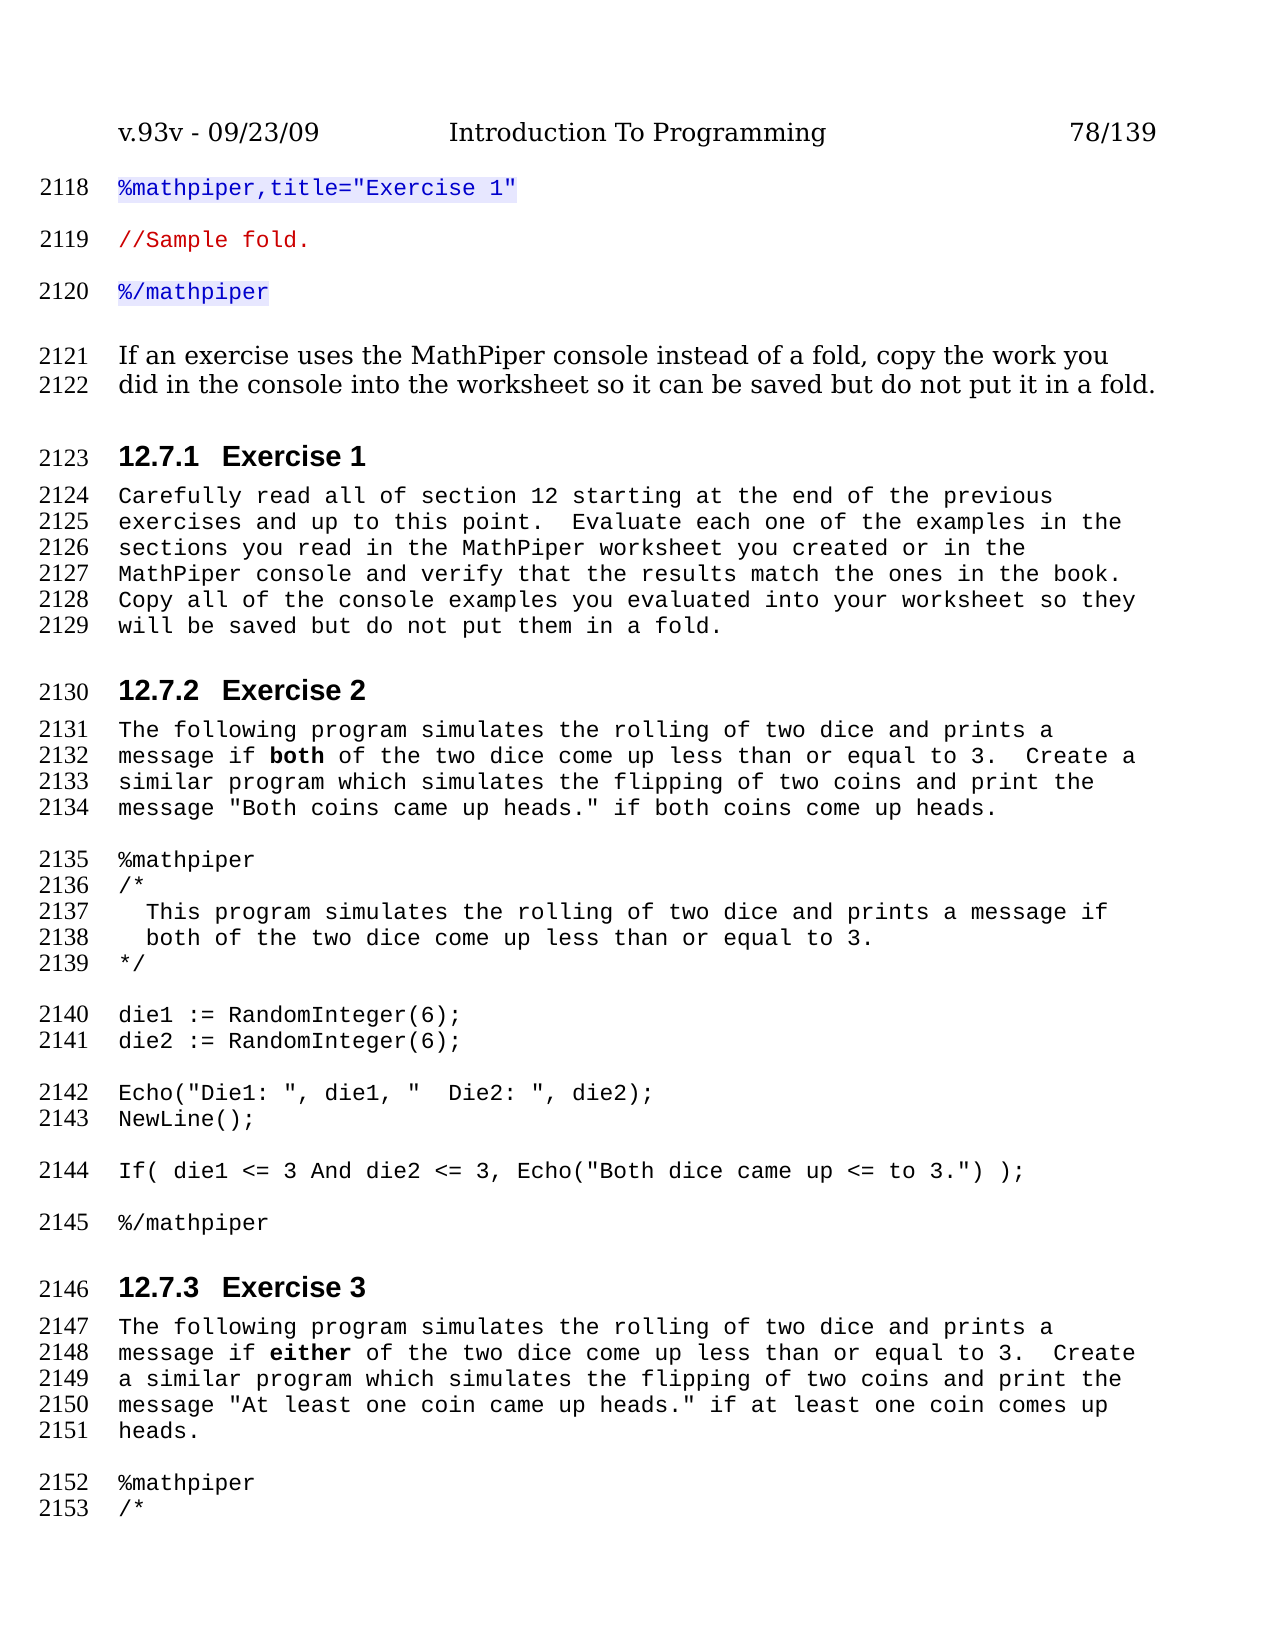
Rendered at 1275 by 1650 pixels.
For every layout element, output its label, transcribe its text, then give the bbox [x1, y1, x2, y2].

text %mathpiper [118, 848, 1157, 874]
text Carefully read all of section 12 starting at the end of the previous exercises and up to this point. Evaluate each one of the examples in the sections you read in the MathPiper worksheet you created or in the MathPiper console and verify that the results match the ones in the book. Copy all of the console examples you evaluated into your worksheet so they will be saved but do not put them in a fold. [118, 484, 1157, 640]
text /* [118, 1497, 1157, 1523]
text If an exercise uses the MathPiper console instead of a fold, copy the work you did in the console into the worksheet so it can be saved but do not put it in a fold. [118, 341, 1157, 400]
subtitle Exercise 3 [118, 1270, 1157, 1304]
text die1 := RandomInteger(6); [118, 1004, 1157, 1030]
text %mathpiper,title="Exercise 1" [118, 177, 1157, 203]
text The following program simulates the rolling of two dice and prints a message if both of the two dice come up less than or equal to 3. Create a similar program which simulates the flipping of two coins and print the message "Both coins came up heads." if both coins come up heads. [118, 718, 1157, 822]
text This program simulates the rolling of two dice and prints a message if [118, 900, 1157, 926]
text NewLine(); [118, 1107, 1157, 1133]
text //Sample fold. [118, 229, 1157, 254]
subtitle Exercise 2 [118, 673, 1157, 706]
text If( die1 <= 3 And die2 <= 3, Echo("Both dice came up <= to 3.") ); [118, 1159, 1157, 1185]
text both of the two dice come up less than or equal to 3. [118, 926, 1157, 952]
text Echo("Die1: ", die1, " Die2: ", die2); [118, 1082, 1157, 1107]
text The following program simulates the rolling of two dice and prints a message if either of the two dice come up less than or equal to 3. Create a similar program which simulates the flipping of two coins and print the message "At least one coin came up heads." if at least one coin comes up heads. [118, 1316, 1157, 1445]
text %/mathpiper [118, 1211, 1157, 1237]
text */ [118, 952, 1157, 978]
text %mathpiper [118, 1471, 1157, 1497]
text /* [118, 874, 1157, 900]
text %/mathpiper [118, 281, 1157, 306]
text die2 := RandomInteger(6); [118, 1030, 1157, 1056]
subtitle Exercise 1 [118, 439, 1157, 472]
